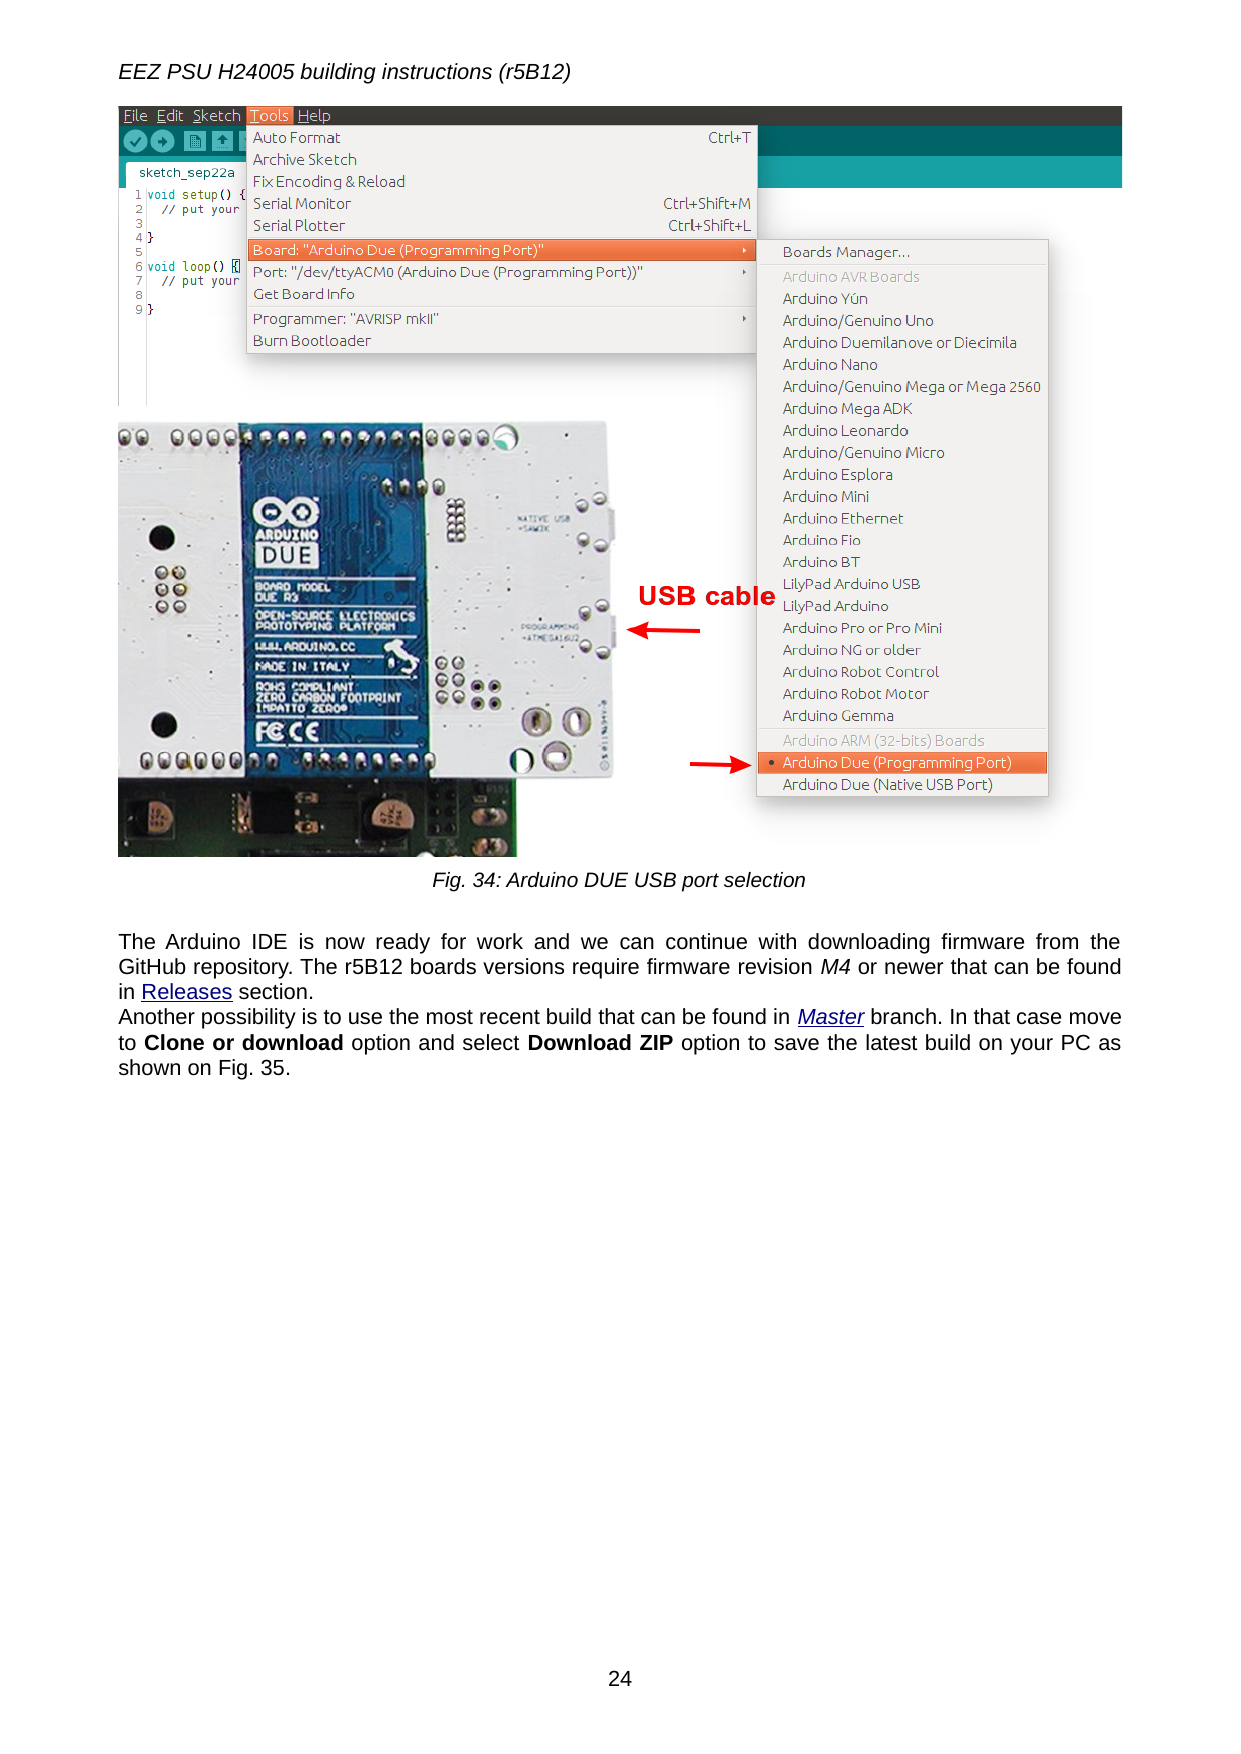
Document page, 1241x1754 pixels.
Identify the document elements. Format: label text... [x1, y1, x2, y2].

picture [118, 106, 1123, 857]
text Fig. 34: Arduino DUE USB port selection [118, 857, 1122, 892]
text Another possibility is to use the most recent build that can be found in Master branch. In that case move to Clone or download option and select Download ZIP option to save the latest build on your PC as shown on Fig. 35. [118, 1004, 1122, 1080]
text The Arduino IDE is now ready for work and we can continue with downloading firmware from the GitHub repository. The r5B12 boards versions require firmware revision M4 or newer that can be found in Releases section. [118, 929, 1122, 1004]
